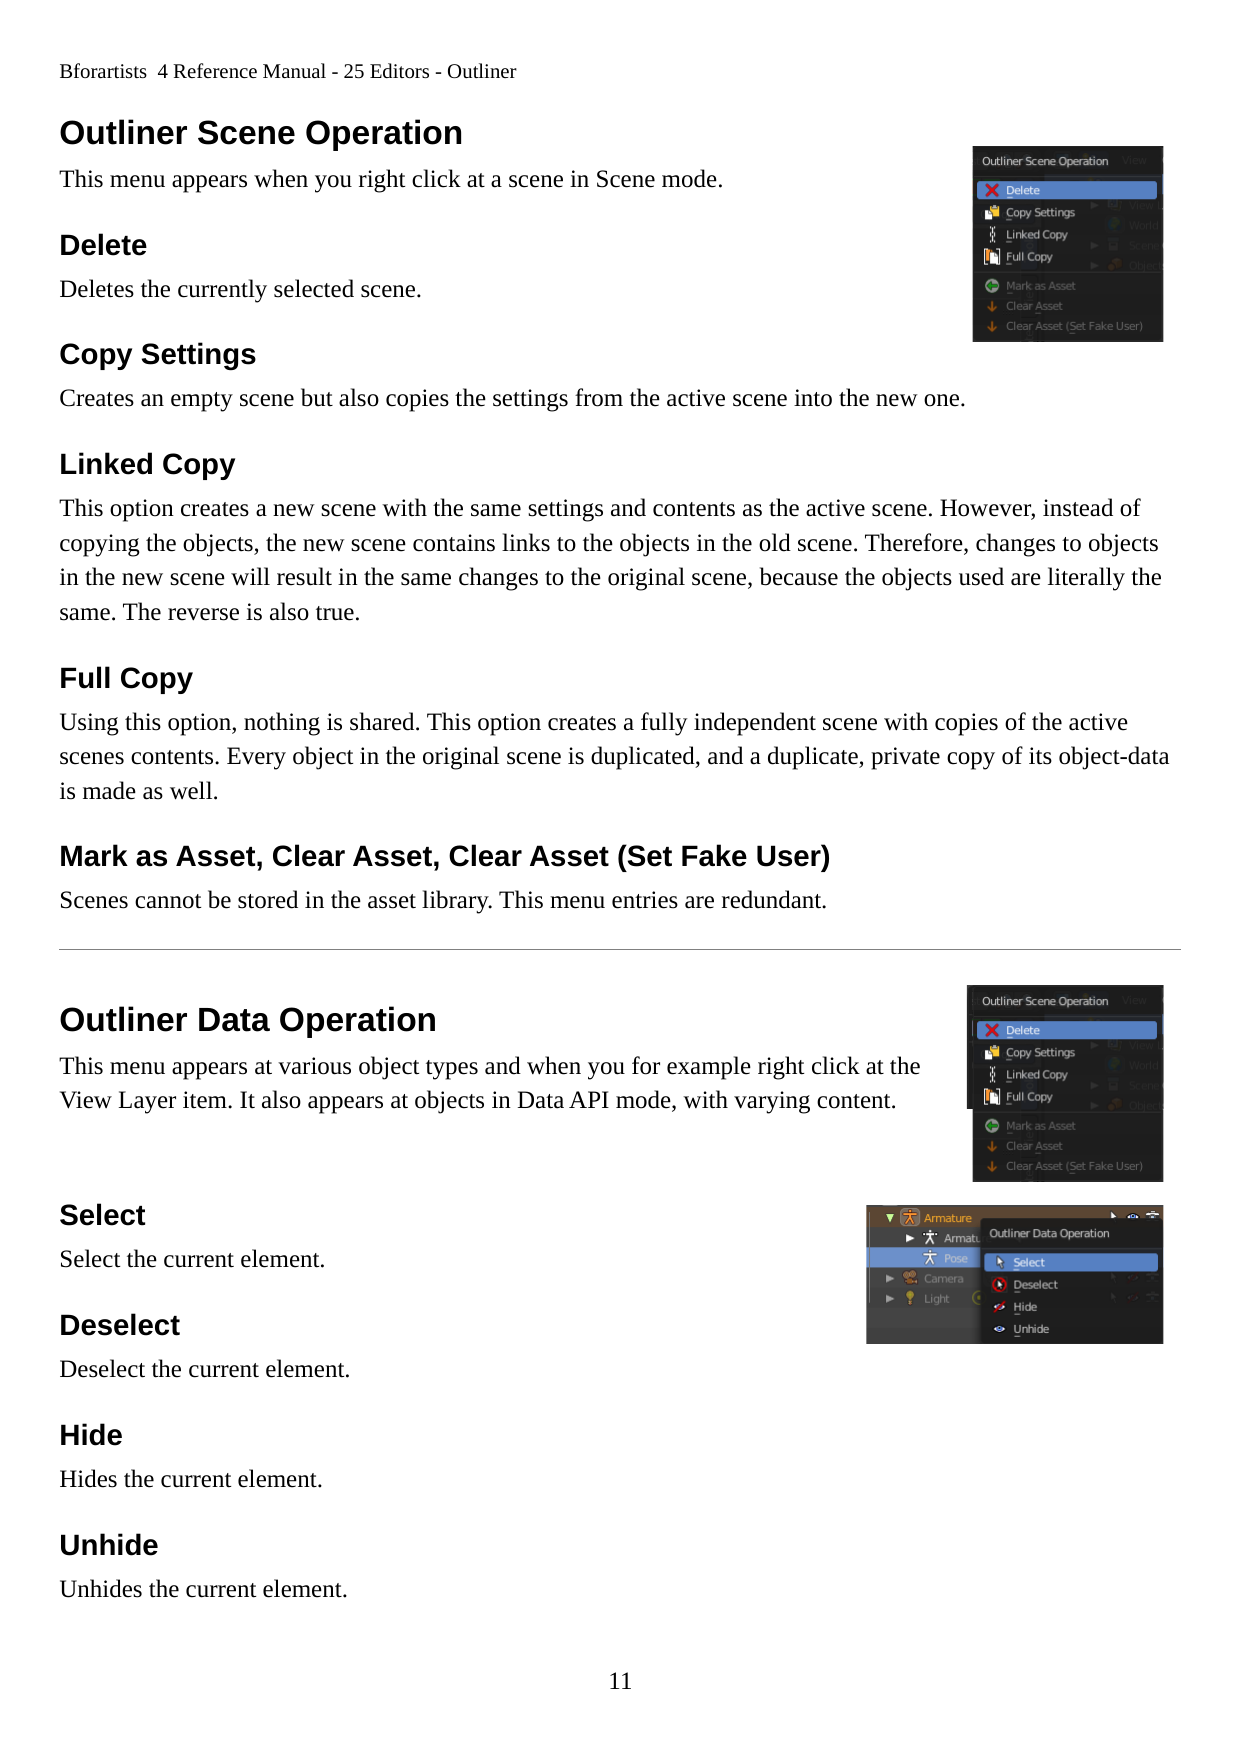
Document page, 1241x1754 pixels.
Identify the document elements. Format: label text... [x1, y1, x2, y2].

subtitle Unhide [59, 1528, 1181, 1561]
subtitle Linked Copy [59, 447, 1181, 481]
text This option creates a new scene with the same settings and contents as the active scene. However, instead of copying the objects, the new scene contains links to the objects in the old scene. Therefore, changes to objects in the new scene will result in the same changes to the original scene, because the objects used are literally the same. The reverse is also true. [59, 493, 1181, 626]
picture [966, 985, 1164, 1182]
subtitle Select [59, 1198, 1181, 1232]
text Deselect the current element. [59, 1354, 1181, 1383]
subtitle [1164, 1308, 1181, 1342]
text This menu appears at various object types and when you for example right click at the View Layer item. It also appears at objects in Data API mode, with varying content. [59, 1051, 972, 1114]
subtitle Outliner Scene Operation [59, 113, 1181, 151]
text This menu appears when you right click at a scene in Scene mode. [59, 164, 972, 192]
subtitle Delete [59, 227, 972, 261]
picture [972, 146, 1164, 342]
subtitle [1164, 227, 1181, 261]
text Creates an empty scene but also copies the settings from the active scene into the new one. [59, 383, 1181, 412]
picture [866, 1205, 1164, 1344]
subtitle Hide [59, 1418, 1181, 1452]
subtitle Mark as Asset, Clear Asset, Clear Asset (Set Fake User) [59, 839, 1181, 873]
subtitle Outliner Data Operation [59, 1000, 966, 1038]
subtitle [1164, 1000, 1181, 1038]
text Select the current element. [59, 1244, 866, 1273]
text Deletes the currently selected scene. [59, 274, 972, 302]
text Scenes cannot be stored in the asset library. This menu entries are redundant. [59, 886, 1181, 914]
text Using this option, nothing is shared. This option creates a fully independent scene with copies of the active scenes contents. Every object in the original scene is duplicated, and a duplicate, private copy of its object-data is made as well. [59, 707, 1181, 804]
subtitle Copy Settings [59, 337, 1181, 371]
text Unhides the current element. [59, 1574, 1181, 1603]
subtitle Deselect [59, 1308, 866, 1342]
subtitle Full Copy [59, 661, 1181, 694]
text Hides the current element. [59, 1464, 1181, 1493]
